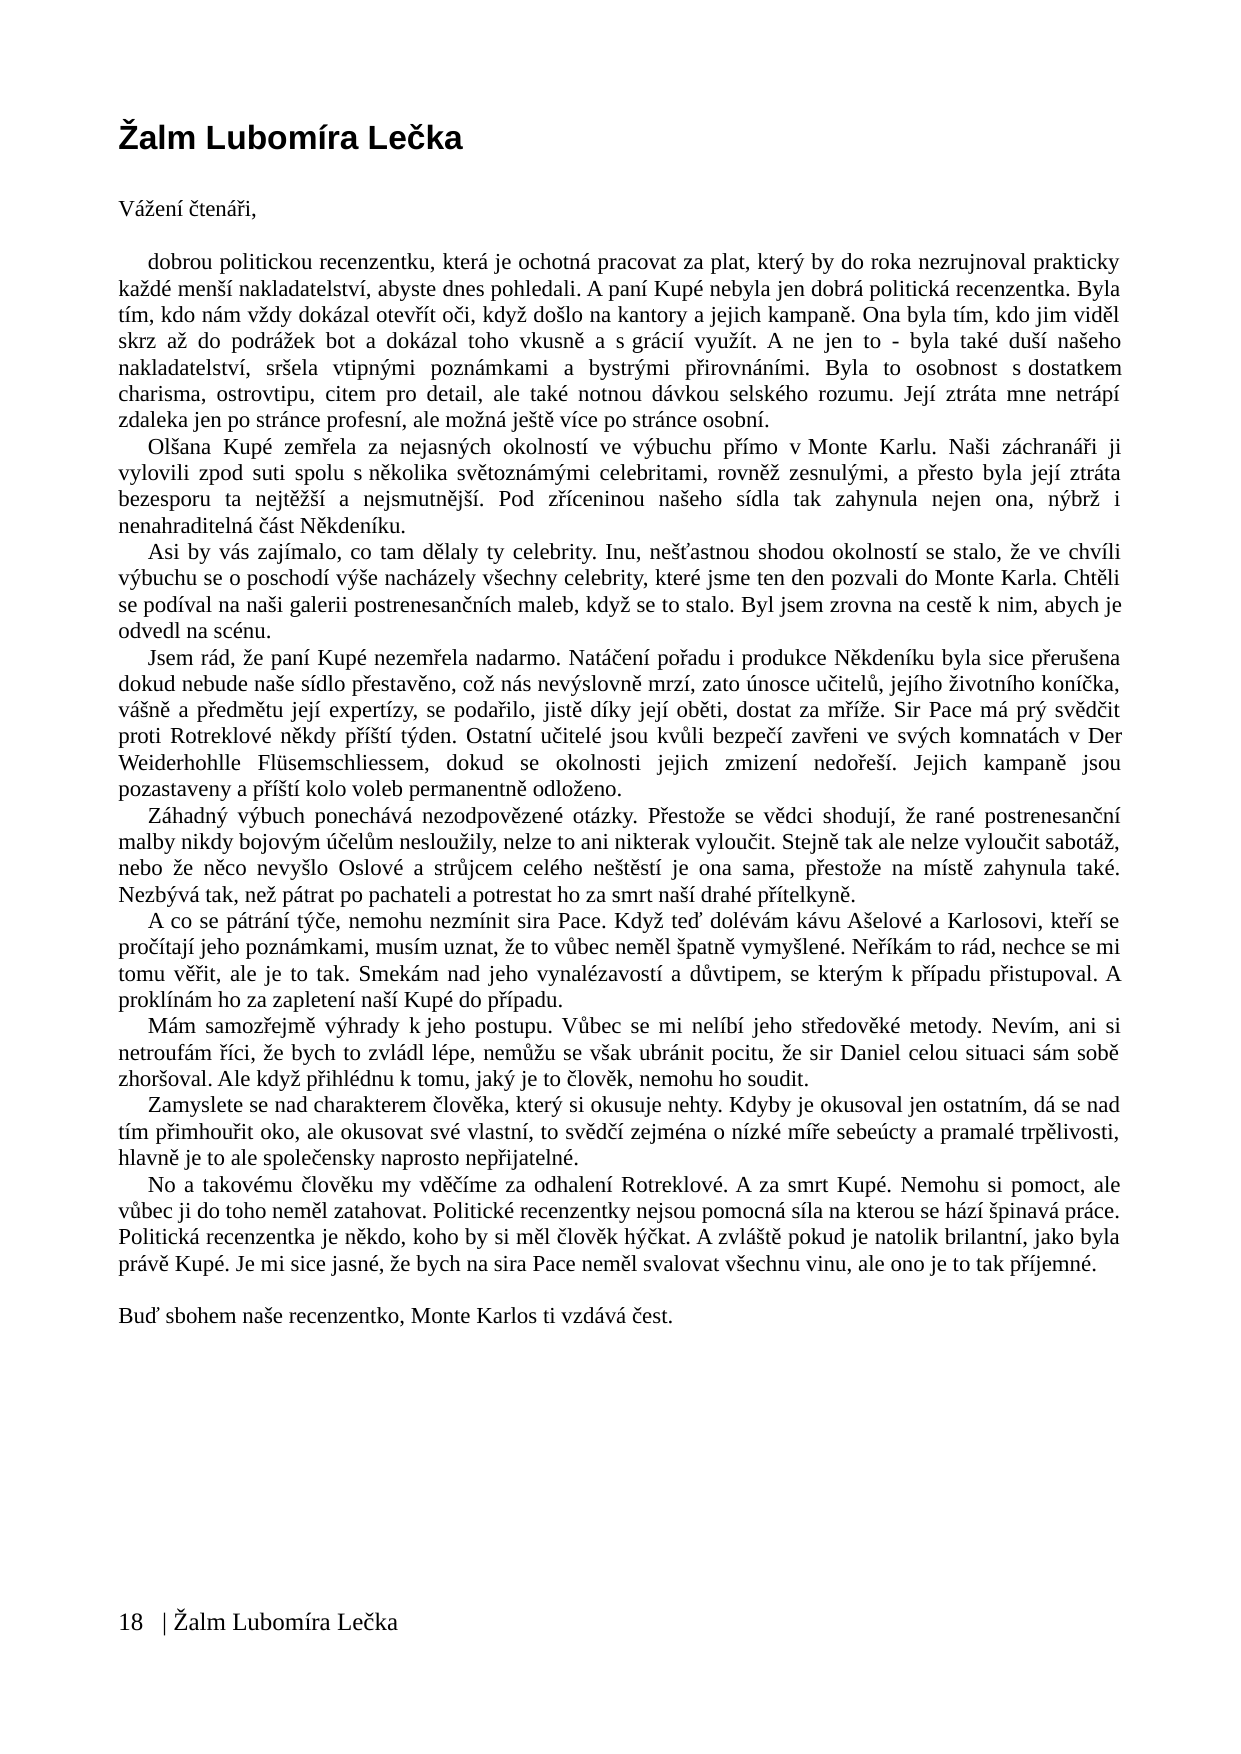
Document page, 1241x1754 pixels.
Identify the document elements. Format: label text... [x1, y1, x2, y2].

text Olšana Kupé zemřela za nejasných okolností ve výbuchu přímo v Monte Karlu. Naši záchranáři ji vylovili zpod suti spolu s několika světoznámými celebritami, rovněž zesnulými, a přesto byla její ztráta bezesporu ta nejtěžší a nejsmutnější. Pod zříceninou našeho sídla tak zahynula nejen ona, nýbrž i nenahraditelná část Někdeníku. [118, 433, 1122, 538]
text A co se pátrání týče, nemohu nezmínit sira Pace. Když teď dolévám kávu Ašelové a Karlosovi, kteří se pročítají jeho poznámkami, musím uznat, že to vůbec neměl špatně vymyšlené. Neříkám to rád, nechce se mi tomu věřit, ale je to tak. Smekám nad jeho vynalézavostí a důvtipem, se kterým k případu přistupoval. A proklínám ho za zapletení naší Kupé do případu. [118, 907, 1122, 1012]
text Vážení čtenáři, [118, 169, 1122, 222]
text Záhadný výbuch ponechává nezodpovězené otázky. Přestože se vědci shodují, že rané postrenesanční malby nikdy bojovým účelům nesloužily, nelze to ani nikterak vyloučit. Stejně tak ale nelze vyloučit sabotáž, nebo že něco nevyšlo Oslové a strůjcem celého neštěstí je ona sama, přestože na místě zahynula také. Nezbývá tak, než pátrat po pachateli a potrestat ho za smrt naší drahé přítelkyně. [118, 802, 1122, 907]
subtitle Žalm Lubomíra Lečka [118, 118, 1122, 157]
text Jsem rád, že paní Kupé nezemřela nadarmo. Natáčení pořadu i produkce Někdeníku byla sice přerušena dokud nebude naše sídlo přestavěno, což nás nevýslovně mrzí, zato únosce učitelů, jejího životního koníčka, vášně a předmětu její expertízy, se podařilo, jistě díky její oběti, dostat za mříže. Sir Pace má prý svědčit proti Rotreklové někdy příští týden. Ostatní učitelé jsou kvůli bezpečí zavřeni ve svých komnatách v Der Weiderhohlle Flüsemschliessem, dokud se okolnosti jejich zmizení nedořeší. Jejich kampaně jsou pozastaveny a příští kolo voleb permanentně odloženo. [118, 643, 1122, 802]
text Asi by vás zajímalo, co tam dělaly ty celebrity. Inu, nešťastnou shodou okolností se stalo, že ve chvíli výbuchu se o poschodí výše nacházely všechny celebrity, které jsme ten den pozvali do Monte Karla. Chtěli se podíval na naši galerii postrenesančních maleb, když se to stalo. Byl jsem zrovna na cestě k nim, abych je odvedl na scénu. [118, 538, 1122, 643]
text Buď sbohem naše recenzentko, Monte Karlos ti vzdává čest. [118, 1302, 1122, 1329]
text Mám samozřejmě výhrady k jeho postupu. Vůbec se mi nelíbí jeho středověké metody. Nevím, ani si netroufám říci, že bych to zvládl lépe, nemůžu se však ubránit pocitu, že sir Daniel celou situaci sám sobě zhoršoval. Ale když přihlédnu k tomu, jaký je to člověk, nemohu ho soudit. [118, 1012, 1122, 1092]
text No a takovému člověku my vděčíme za odhalení Rotreklové. A za smrt Kupé. Nemohu si pomoct, ale vůbec ji do toho neměl zatahovat. Politické recenzentky nejsou pomocná síla na kterou se hází špinavá práce. Politická recenzentka je někdo, koho by si měl člověk hýčkat. A zvláště pokud je natolik brilantní, jako byla právě Kupé. Je mi sice jasné, že bych na sira Pace neměl svalovat všechnu vinu, ale ono je to tak příjemné. [118, 1171, 1122, 1276]
text Zamyslete se nad charakterem člověka, který si okusuje nehty. Kdyby je okusoval jen ostatním, dá se nad tím přimhouřit oko, ale okusovat své vlastní, to svědčí zejména o nízké míře sebeúcty a pramalé trpělivosti, hlavně je to ale společensky naprosto nepřijatelné. [118, 1092, 1122, 1171]
text dobrou politickou recenzentku, která je ochotná pracovat za plat, který by do roka nezrujnoval prakticky každé menší nakladatelství, abyste dnes pohledali. A paní Kupé nebyla jen dobrá politická recenzentka. Byla tím, kdo nám vždy dokázal otevřít oči, když došlo na kantory a jejich kampaně. Ona byla tím, kdo jim viděl skrz až do podrážek bot a dokázal toho vkusně a s grácií využít. A ne jen to - byla také duší našeho nakladatelství, sršela vtipnými poznámkami a bystrými přirovnáními. Byla to osobnost s dostatkem charisma, ostrovtipu, citem pro detail, ale také notnou dávkou selského rozumu. Její ztráta mne netrápí zdaleka jen po stránce profesní, ale možná ještě více po stránce osobní. [118, 248, 1122, 433]
